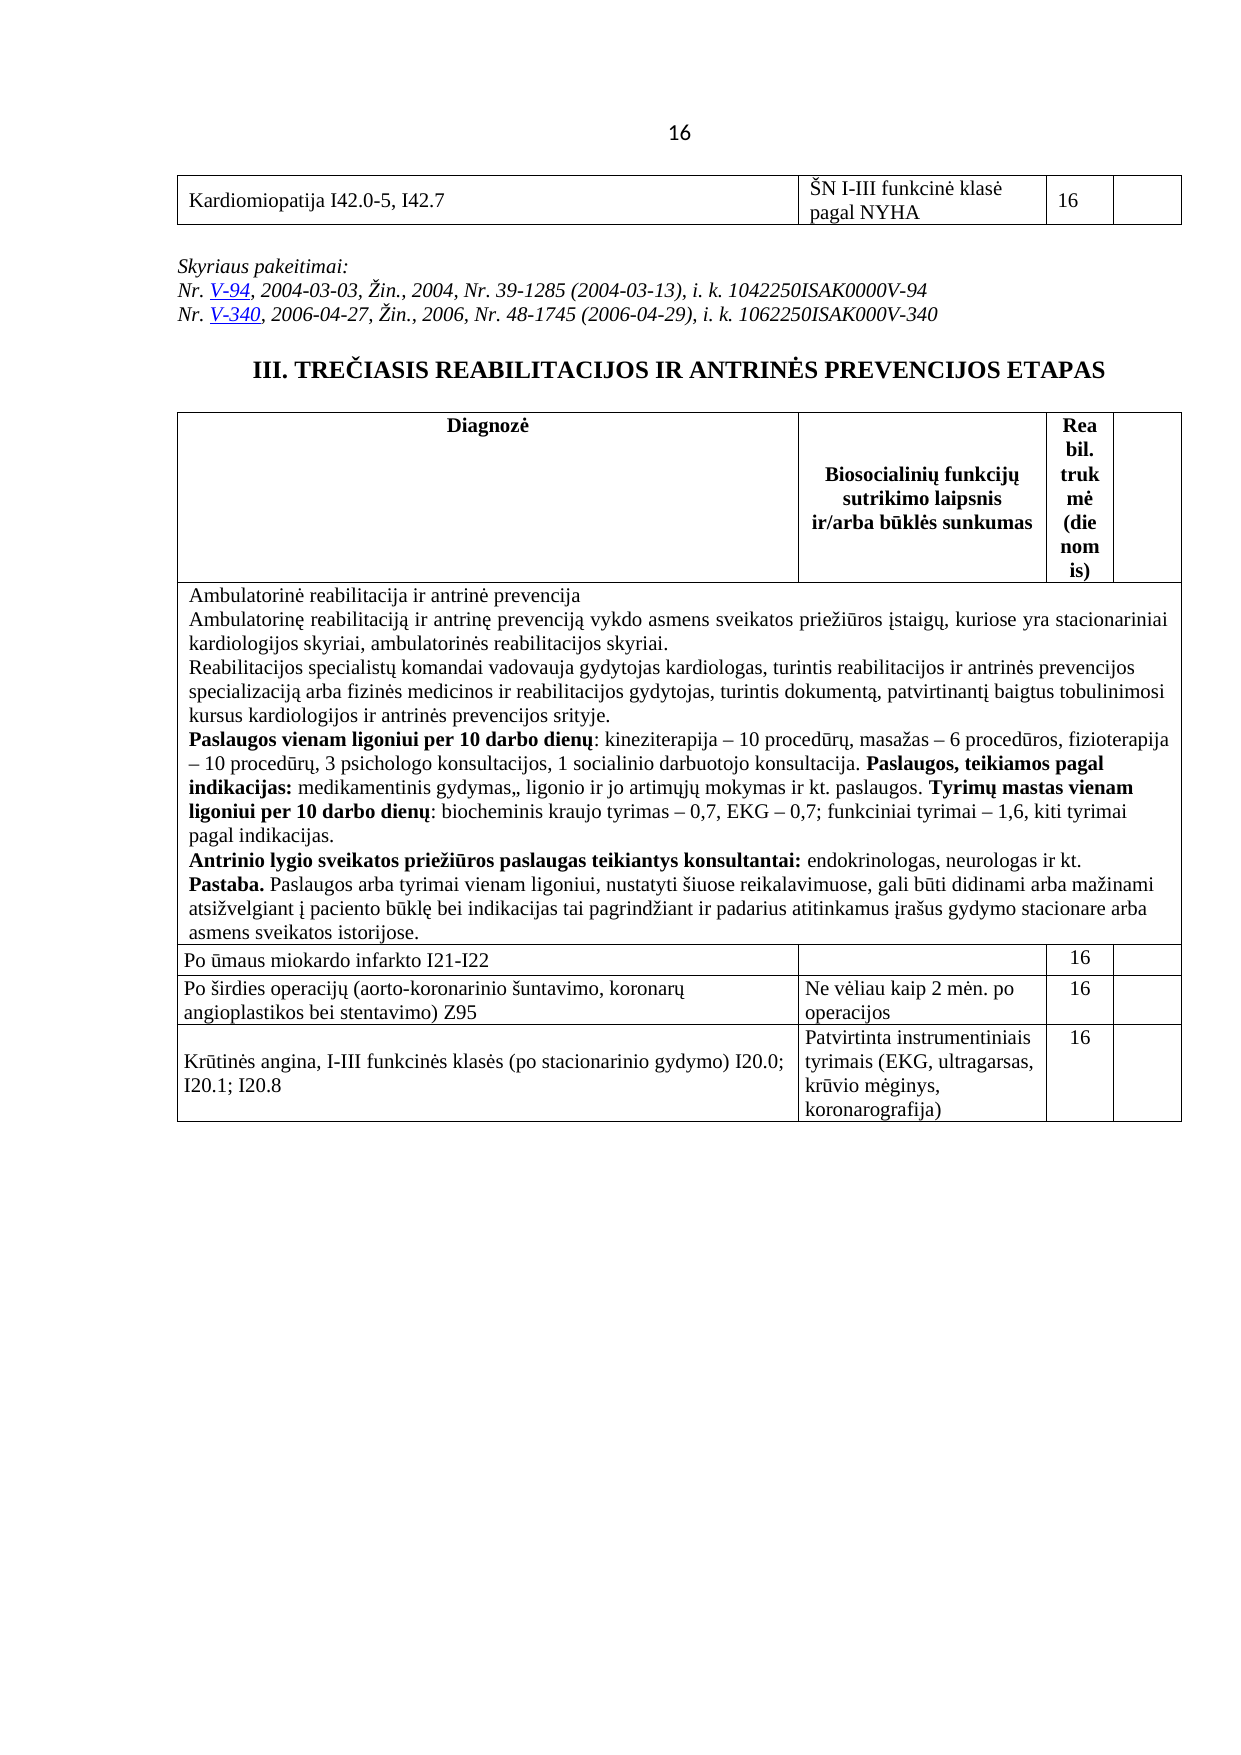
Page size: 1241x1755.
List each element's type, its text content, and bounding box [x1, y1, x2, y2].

text III. TREČIASIS REABILITACIJOS IR ANTRINĖS PREVENCIJOS ETAPAS [177, 355, 1181, 383]
table_cell Krūtinės angina, I-III funkcinės klasės (po stacionarinio gydymo) I20.0; I20.1; I20.8 [178, 1025, 798, 1121]
table_cell 16 [1047, 1025, 1113, 1121]
table_cell Ne vėliau kaip 2 mėn. po operacijos [799, 976, 1046, 1024]
table_header [1114, 413, 1181, 582]
table_cell Po širdies operacijų (aorto-koronarinio šuntavimo, koronarų angioplastikos bei stentavimo) Z95 [178, 976, 798, 1024]
table_header Diagnozė [178, 413, 798, 582]
text Skyriaus pakeitimai: [177, 254, 1181, 278]
table_cell [799, 945, 1046, 974]
table_cell Kardiomiopatija I42.0-5, I42.7 [178, 176, 798, 224]
table_cell 16 [1047, 945, 1113, 974]
table_cell Po ūmaus miokardo infarkto I21-I22 [178, 945, 798, 974]
table_cell 16 [1047, 976, 1113, 1024]
table_cell [1114, 945, 1181, 974]
table_cell [1114, 976, 1181, 1024]
table_header Reabil. trukmė (dienomis) [1047, 413, 1113, 582]
table_cell [1114, 1025, 1181, 1121]
table_cell Ambulatorinė reabilitacija ir antrinė prevencija Ambulatorinę reabilitaciją ir antrinę prevenciją vykdo asmens sveikatos priežiūros įstaigų, kuriose yra stacionariniai kardiologijos skyriai, ambulatorinės reabilitacijos skyriai. Reabilitacijos specialistų komandai vadovauja gydytojas kardiologas, turintis reabilitacijos ir antrinės prevencijos specializaciją arba fizinės medicinos ir reabilitacijos gydytojas, turintis dokumentą, patvirtinantį baigtus tobulinimosi kursus kardiologijos ir antrinės prevencijos srityje. Paslaugos vienam ligoniui per 10 darbo dienų: kineziterapija – 10 procedūrų, masažas – 6 procedūros, fizioterapija – 10 procedūrų, 3 psichologo konsultacijos, 1 socialinio darbuotojo konsultacija. Paslaugos, teikiamos pagal indikacijas: medikamentinis gydymas„ ligonio ir jo artimųjų mokymas ir kt. paslaugos. Tyrimų mastas vienam ligoniui per 10 darbo dienų: biocheminis kraujo tyrimas – 0,7, EKG – 0,7; funkciniai tyrimai – 1,6, kiti tyrimai pagal indikacijas. Antrinio lygio sveikatos priežiūros paslaugas teikiantys konsultantai: endokrinologas, neurologas ir kt. Pastaba. Paslaugos arba tyrimai vienam ligoniui, nustatyti šiuose reikalavimuose, gali būti didinami arba mažinami atsižvelgiant į paciento būklę bei indikacijas tai pagrindžiant ir padarius atitinkamus įrašus gydymo stacionare arba asmens sveikatos istorijose. [178, 583, 1181, 944]
table_header Biosocialinių funkcijų sutrikimo laipsnis ir/arba būklės sunkumas [799, 413, 1046, 582]
table_cell ŠN I-III funkcinė klasė pagal NYHA [799, 176, 1046, 224]
text Nr. V-340, 2006-04-27, Žin., 2006, Nr. 48-1745 (2006-04-29), i. k. 1062250ISAK000V-340 [177, 302, 1181, 326]
table_cell Patvirtinta instrumentiniais tyrimais (EKG, ultragarsas, krūvio mėginys, koronarografija) [799, 1025, 1046, 1121]
table_cell 16 [1047, 176, 1113, 224]
table_cell [1114, 176, 1181, 224]
text Nr. V-94, 2004-03-03, Žin., 2004, Nr. 39-1285 (2004-03-13), i. k. 1042250ISAK0000V-94 [177, 278, 1181, 302]
